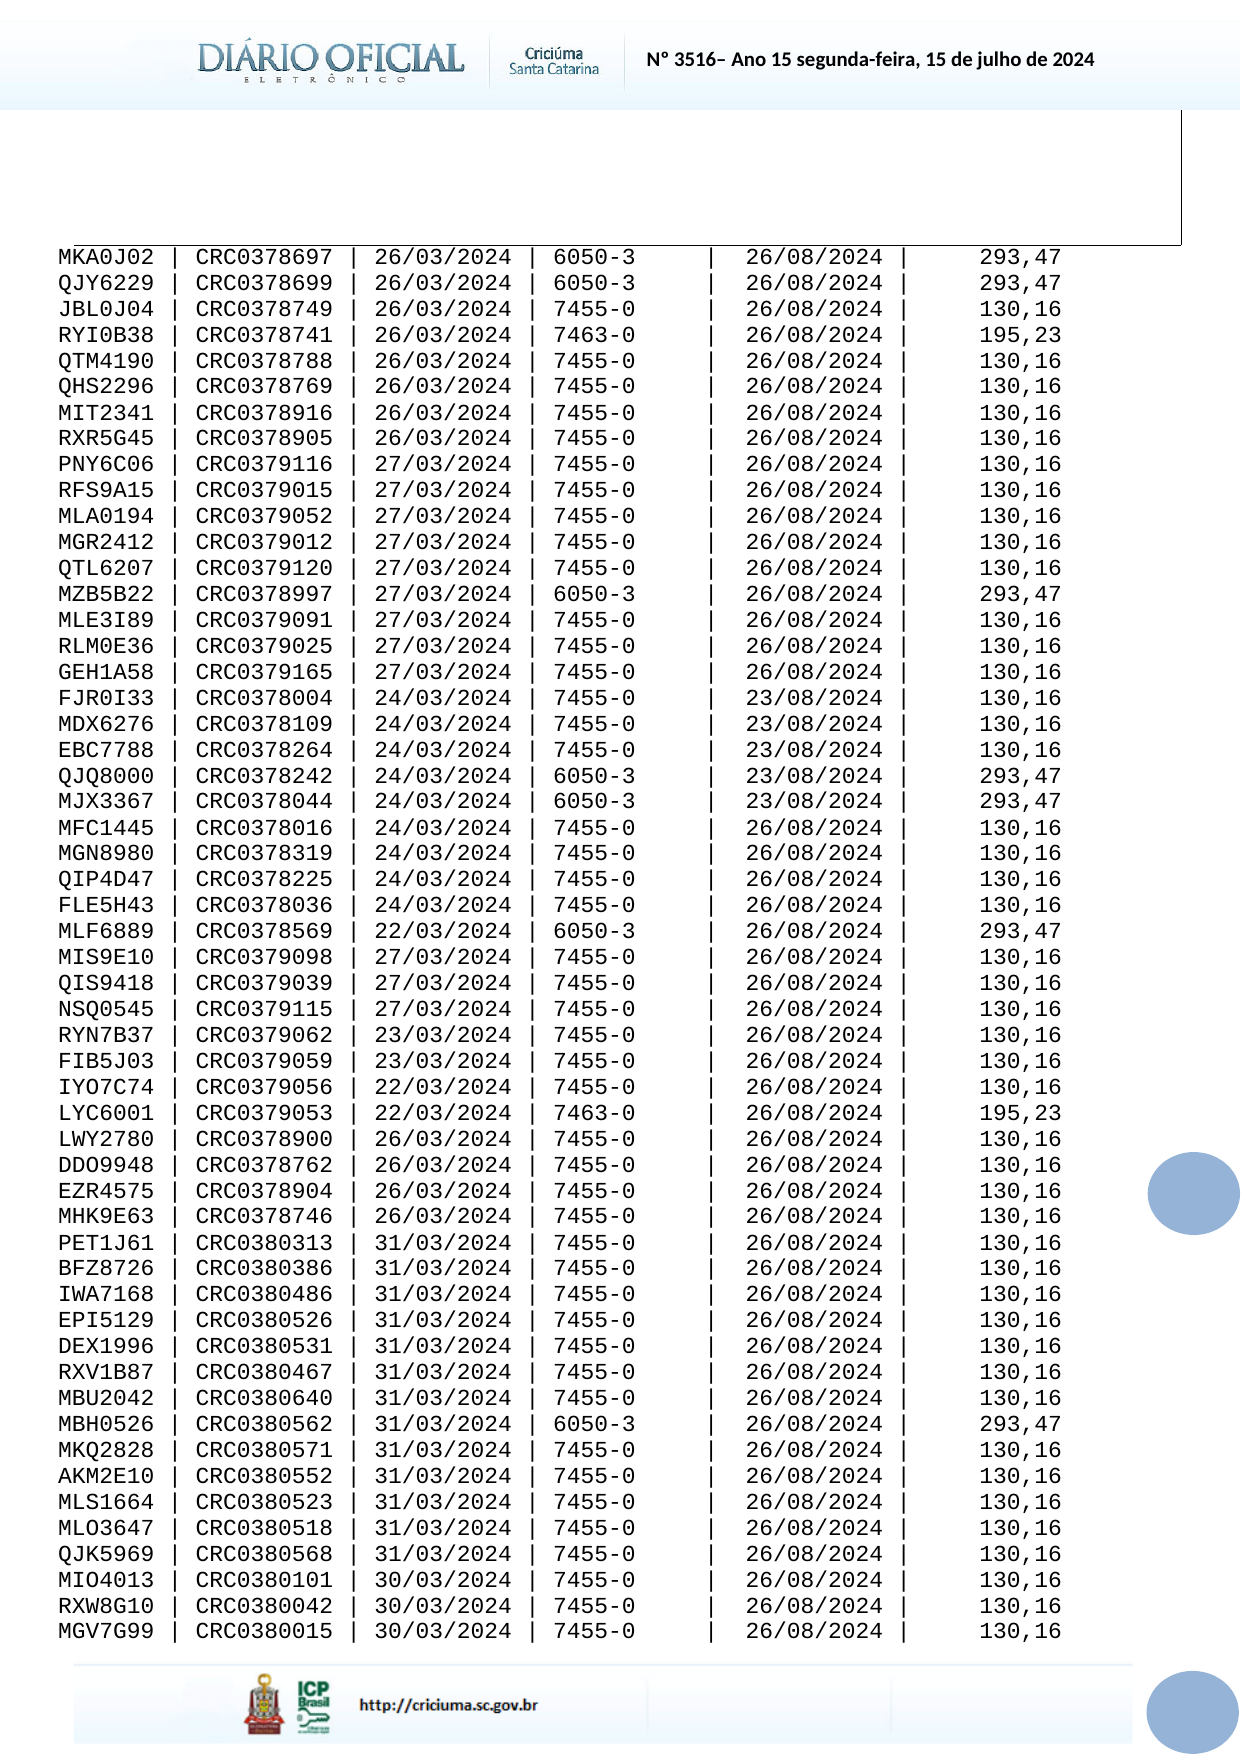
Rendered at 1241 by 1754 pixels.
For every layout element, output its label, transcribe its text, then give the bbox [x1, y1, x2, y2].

text EZR4575 | CRC0378904 | 26/03/2024 | 7455-0 | 26/08/2024 | 130,16 [44, 1179, 1150, 1205]
text LWY2780 | CRC0378900 | 26/03/2024 | 7455-0 | 26/08/2024 | 130,16 [44, 1127, 1181, 1153]
text MFC1445 | CRC0378016 | 24/03/2024 | 7455-0 | 26/08/2024 | 130,16 [44, 816, 1181, 842]
text MHK9E63 | CRC0378746 | 26/03/2024 | 7455-0 | 26/08/2024 | 130,16 [44, 1205, 1171, 1231]
text RXW8G10 | CRC0380042 | 30/03/2024 | 7455-0 | 26/08/2024 | 130,16 [44, 1594, 1181, 1620]
text JBL0J04 | CRC0378749 | 26/03/2024 | 7455-0 | 26/08/2024 | 130,16 [44, 297, 1181, 323]
text EPI5129 | CRC0380526 | 31/03/2024 | 7455-0 | 26/08/2024 | 130,16 [44, 1309, 1181, 1334]
text IWA7168 | CRC0380486 | 31/03/2024 | 7455-0 | 26/08/2024 | 130,16 [44, 1283, 1181, 1309]
text MKA0J02 | CRC0378697 | 26/03/2024 | 6050-3 | 26/08/2024 | 293,47 [44, 245, 1181, 271]
text NSQ0545 | CRC0379115 | 27/03/2024 | 7455-0 | 26/08/2024 | 130,16 [44, 997, 1181, 1023]
text EBC7788 | CRC0378264 | 24/03/2024 | 7455-0 | 23/08/2024 | 130,16 [44, 738, 1181, 764]
text DEX1996 | CRC0380531 | 31/03/2024 | 7455-0 | 26/08/2024 | 130,16 [44, 1334, 1181, 1361]
text MIO4013 | CRC0380101 | 30/03/2024 | 7455-0 | 26/08/2024 | 130,16 [44, 1568, 1181, 1594]
text MLE3I89 | CRC0379091 | 27/03/2024 | 7455-0 | 26/08/2024 | 130,16 [44, 608, 1181, 634]
text MGR2412 | CRC0379012 | 27/03/2024 | 7455-0 | 26/08/2024 | 130,16 [44, 531, 1181, 556]
text QJY6229 | CRC0378699 | 26/03/2024 | 6050-3 | 26/08/2024 | 293,47 [44, 271, 1181, 297]
text MDX6276 | CRC0378109 | 24/03/2024 | 7455-0 | 23/08/2024 | 130,16 [44, 712, 1181, 738]
text MBH0526 | CRC0380562 | 31/03/2024 | 6050-3 | 26/08/2024 | 293,47 [44, 1412, 1181, 1438]
text QHS2296 | CRC0378769 | 26/03/2024 | 7455-0 | 26/08/2024 | 130,16 [44, 375, 1181, 401]
text QIP4D47 | CRC0378225 | 24/03/2024 | 7455-0 | 26/08/2024 | 130,16 [44, 868, 1181, 894]
text RXR5G45 | CRC0378905 | 26/03/2024 | 7455-0 | 26/08/2024 | 130,16 [44, 427, 1181, 453]
text MLS1664 | CRC0380523 | 31/03/2024 | 7455-0 | 26/08/2024 | 130,16 [44, 1490, 1181, 1516]
text LYC6001 | CRC0379053 | 22/03/2024 | 7463-0 | 26/08/2024 | 195,23 [44, 1101, 1181, 1127]
text MIS9E10 | CRC0379098 | 27/03/2024 | 7455-0 | 26/08/2024 | 130,16 [44, 946, 1181, 971]
text PET1J61 | CRC0380313 | 31/03/2024 | 7455-0 | 26/08/2024 | 130,16 [44, 1231, 1181, 1257]
text FIB5J03 | CRC0379059 | 23/03/2024 | 7455-0 | 26/08/2024 | 130,16 [44, 1049, 1181, 1075]
text MZB5B22 | CRC0378997 | 27/03/2024 | 6050-3 | 26/08/2024 | 293,47 [44, 582, 1181, 608]
text RFS9A15 | CRC0379015 | 27/03/2024 | 7455-0 | 26/08/2024 | 130,16 [44, 479, 1181, 504]
text MBU2042 | CRC0380640 | 31/03/2024 | 7455-0 | 26/08/2024 | 130,16 [44, 1386, 1181, 1412]
text MIT2341 | CRC0378916 | 26/03/2024 | 7455-0 | 26/08/2024 | 130,16 [44, 401, 1181, 427]
text IYO7C74 | CRC0379056 | 22/03/2024 | 7455-0 | 26/08/2024 | 130,16 [44, 1075, 1181, 1101]
text RLM0E36 | CRC0379025 | 27/03/2024 | 7455-0 | 26/08/2024 | 130,16 [44, 634, 1181, 660]
text MJX3367 | CRC0378044 | 24/03/2024 | 6050-3 | 23/08/2024 | 293,47 [44, 790, 1181, 816]
text MLF6889 | CRC0378569 | 22/03/2024 | 6050-3 | 26/08/2024 | 293,47 [44, 919, 1181, 946]
text GEH1A58 | CRC0379165 | 27/03/2024 | 7455-0 | 26/08/2024 | 130,16 [44, 660, 1181, 686]
text BFZ8726 | CRC0380386 | 31/03/2024 | 7455-0 | 26/08/2024 | 130,16 [44, 1257, 1181, 1283]
text QJQ8000 | CRC0378242 | 24/03/2024 | 6050-3 | 23/08/2024 | 293,47 [44, 764, 1181, 790]
text RYN7B37 | CRC0379062 | 23/03/2024 | 7455-0 | 26/08/2024 | 130,16 [44, 1023, 1181, 1049]
text DDO9948 | CRC0378762 | 26/03/2024 | 7455-0 | 26/08/2024 | 130,16 [44, 1153, 1180, 1179]
text QIS9418 | CRC0379039 | 27/03/2024 | 7455-0 | 26/08/2024 | 130,16 [44, 971, 1181, 997]
text MGV7G99 | CRC0380015 | 30/03/2024 | 7455-0 | 26/08/2024 | 130,16 [44, 1620, 1181, 1646]
text QJK5969 | CRC0380568 | 31/03/2024 | 7455-0 | 26/08/2024 | 130,16 [44, 1542, 1181, 1568]
text FJR0I33 | CRC0378004 | 24/03/2024 | 7455-0 | 23/08/2024 | 130,16 [44, 686, 1181, 712]
text MGN8980 | CRC0378319 | 24/03/2024 | 7455-0 | 26/08/2024 | 130,16 [44, 842, 1181, 868]
text RYI0B38 | CRC0378741 | 26/03/2024 | 7463-0 | 26/08/2024 | 195,23 [44, 323, 1181, 349]
text QTM4190 | CRC0378788 | 26/03/2024 | 7455-0 | 26/08/2024 | 130,16 [44, 349, 1181, 375]
text FLE5H43 | CRC0378036 | 24/03/2024 | 7455-0 | 26/08/2024 | 130,16 [44, 894, 1181, 919]
text QTL6207 | CRC0379120 | 27/03/2024 | 7455-0 | 26/08/2024 | 130,16 [44, 556, 1181, 582]
text MLA0194 | CRC0379052 | 27/03/2024 | 7455-0 | 26/08/2024 | 130,16 [44, 504, 1181, 531]
text MKQ2828 | CRC0380571 | 31/03/2024 | 7455-0 | 26/08/2024 | 130,16 [44, 1438, 1181, 1464]
text RXV1B87 | CRC0380467 | 31/03/2024 | 7455-0 | 26/08/2024 | 130,16 [44, 1361, 1181, 1386]
text AKM2E10 | CRC0380552 | 31/03/2024 | 7455-0 | 26/08/2024 | 130,16 [44, 1464, 1181, 1490]
text MLO3647 | CRC0380518 | 31/03/2024 | 7455-0 | 26/08/2024 | 130,16 [44, 1516, 1181, 1542]
text PNY6C06 | CRC0379116 | 27/03/2024 | 7455-0 | 26/08/2024 | 130,16 [44, 453, 1181, 479]
